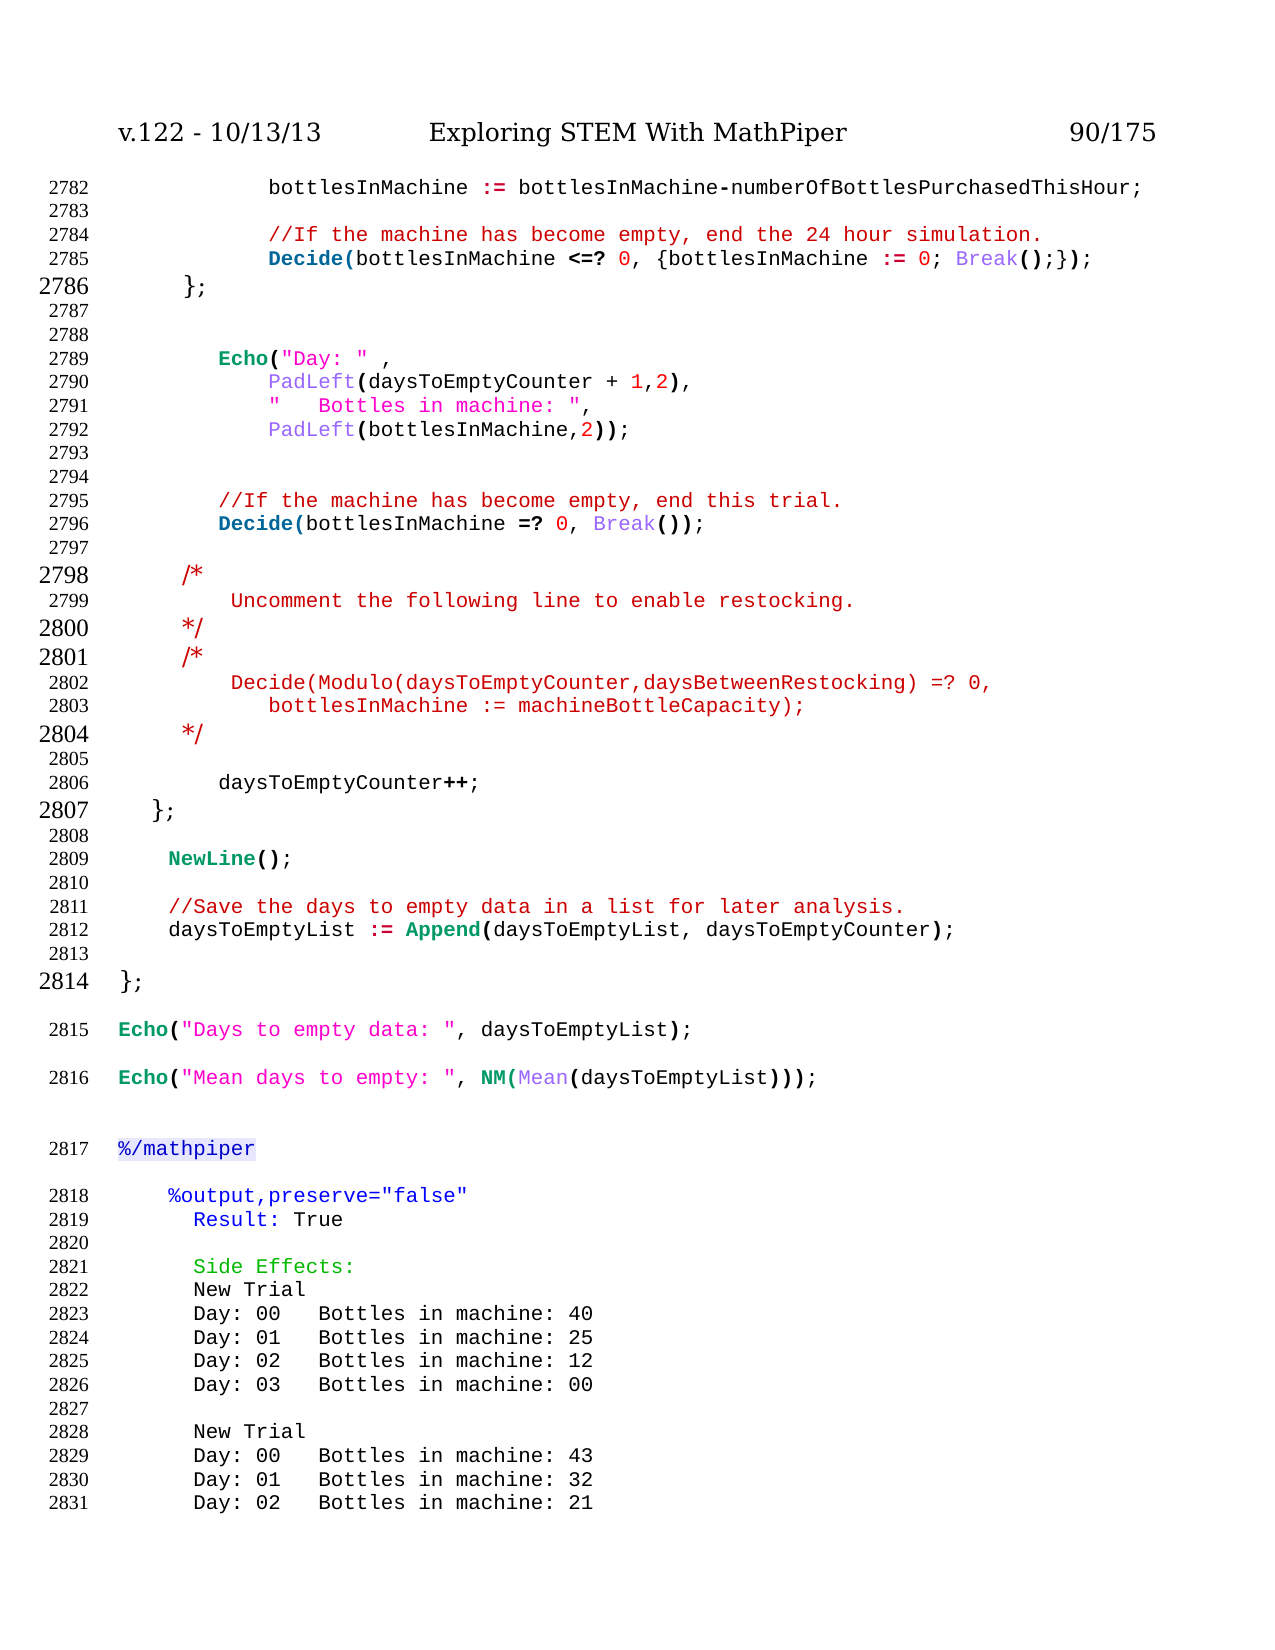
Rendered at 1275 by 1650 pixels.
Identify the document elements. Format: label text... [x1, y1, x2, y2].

text PadLeft(bottlesInMachine,2)); [118, 419, 1157, 442]
text Decide(bottlesInMachine <=? 0, {bottlesInMachine := 0; Break();}); [118, 248, 1157, 271]
text New Trial [118, 1279, 1157, 1303]
text */ [118, 613, 1157, 643]
text bottlesInMachine := bottlesInMachine-numberOfBottlesPurchasedThisHour; [118, 177, 1157, 200]
text Day: 03 Bottles in machine: 00 [118, 1374, 1157, 1398]
text %/mathpiper [118, 1138, 1157, 1161]
text " Bottles in machine: ", [118, 395, 1157, 419]
text Day: 01 Bottles in machine: 32 [118, 1469, 1157, 1492]
text /* [118, 561, 1157, 590]
text Result: True [118, 1208, 1157, 1232]
text //If the machine has become empty, end the 24 hour simulation. [118, 224, 1157, 248]
text NewLine(); [118, 848, 1157, 872]
text /* [118, 643, 1157, 672]
text Day: 00 Bottles in machine: 40 [118, 1303, 1157, 1327]
text //Save the days to empty data in a list for later analysis. [118, 896, 1157, 919]
text Decide(bottlesInMachine =? 0, Break()); [118, 513, 1157, 537]
text Uncomment the following line to enable restocking. [118, 590, 1157, 613]
text }; [118, 967, 1157, 996]
text Decide(Modulo(daysToEmptyCounter,daysBetweenRestocking) =? 0, [118, 672, 1157, 695]
text Day: 02 Bottles in machine: 21 [118, 1492, 1157, 1516]
text Echo("Days to empty data: ", daysToEmptyList); [118, 1019, 1157, 1043]
text //If the machine has become empty, end this trial. [118, 490, 1157, 513]
text PadLeft(daysToEmptyCounter + 1,2), [118, 371, 1157, 395]
text Day: 02 Bottles in machine: 12 [118, 1350, 1157, 1374]
text daysToEmptyCounter++; [118, 772, 1157, 796]
text Day: 01 Bottles in machine: 25 [118, 1327, 1157, 1350]
text */ [118, 719, 1157, 748]
text Echo("Mean days to empty: ", NM(Mean(daysToEmptyList))); [118, 1067, 1157, 1090]
text %output,preserve="false" [118, 1185, 1157, 1208]
text New Trial [118, 1421, 1157, 1445]
text bottlesInMachine := machineBottleCapacity); [118, 695, 1157, 719]
text }; [118, 271, 1157, 301]
text }; [118, 796, 1157, 825]
text Day: 00 Bottles in machine: 43 [118, 1445, 1157, 1469]
text Side Effects: [118, 1256, 1157, 1279]
text daysToEmptyList := Append(daysToEmptyList, daysToEmptyCounter); [118, 919, 1157, 943]
text Echo("Day: " , [118, 348, 1157, 371]
